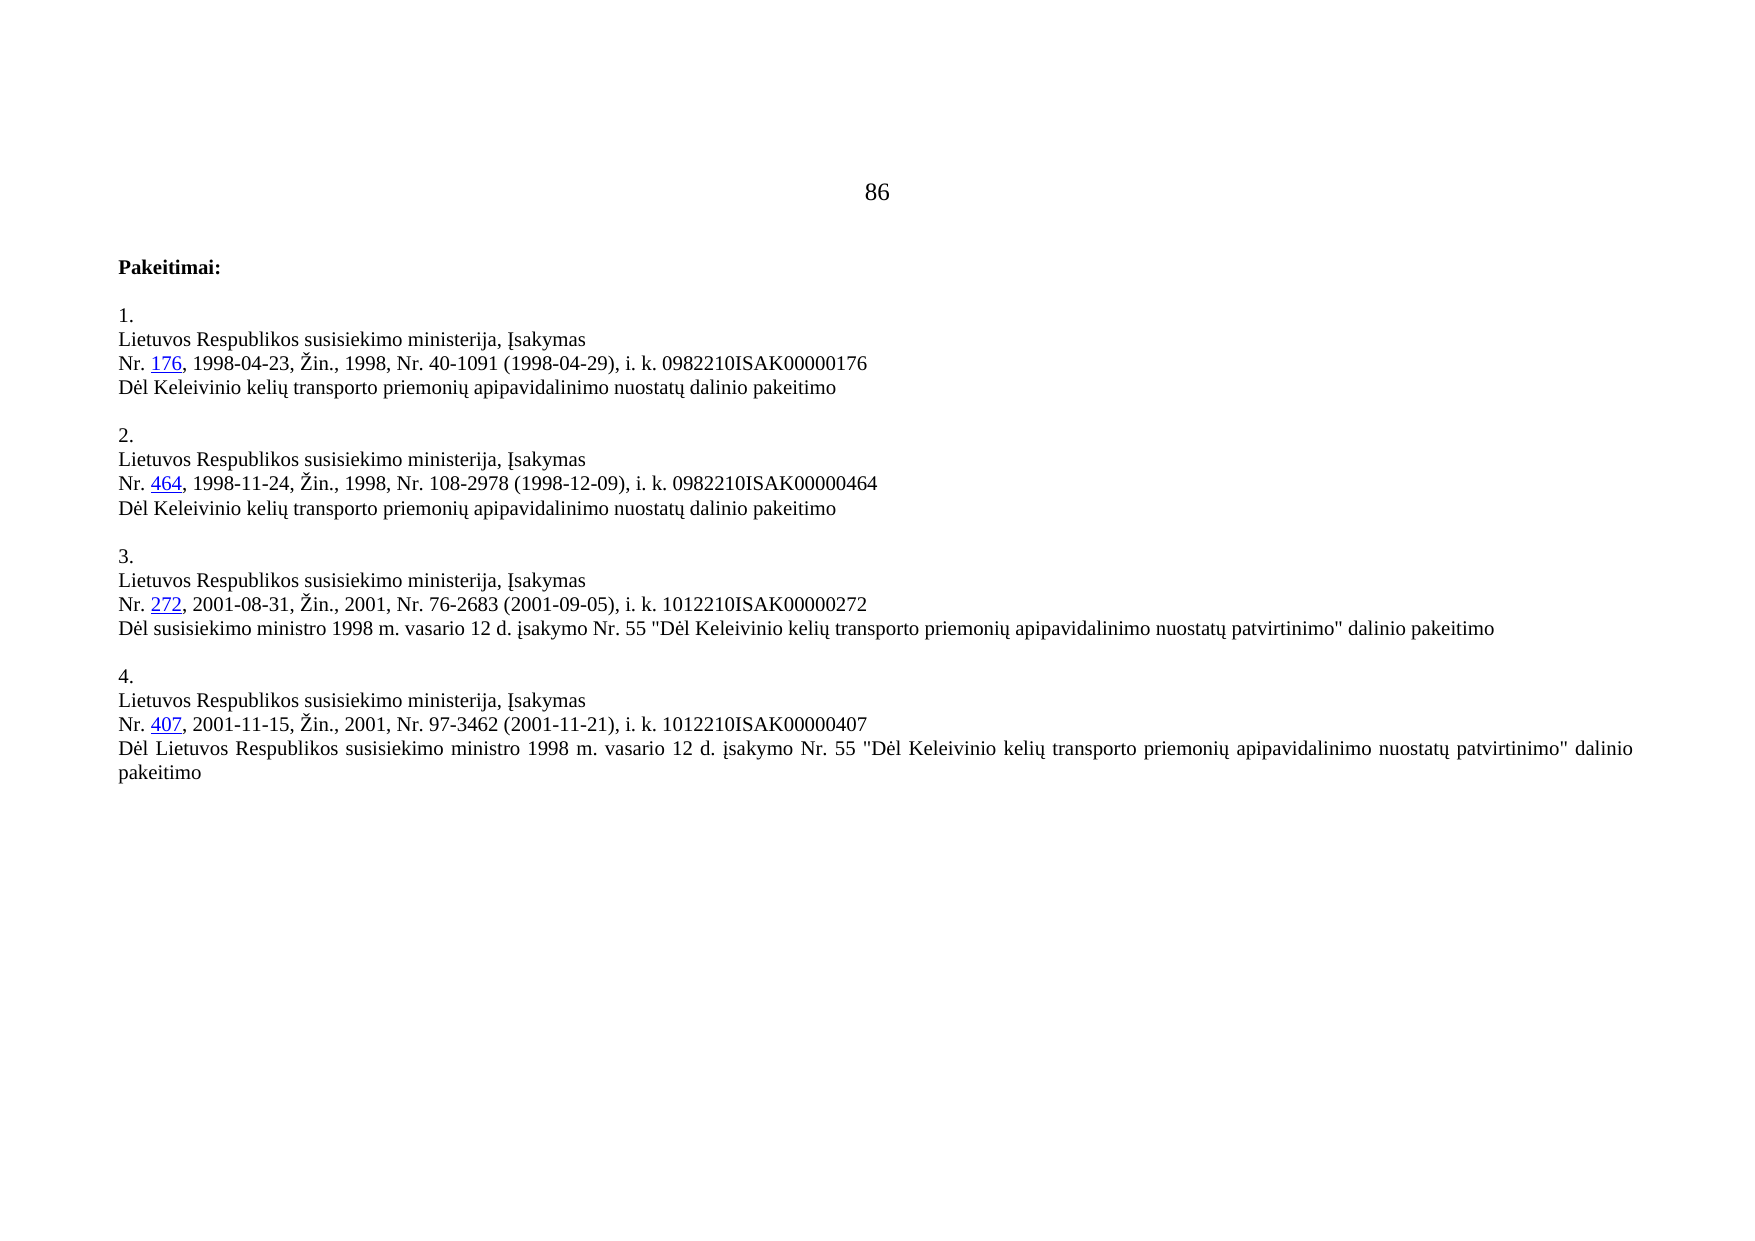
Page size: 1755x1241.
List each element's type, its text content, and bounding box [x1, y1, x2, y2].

text Pakeitimai: [118, 255, 1636, 279]
text 1. [118, 303, 1636, 327]
text Nr. 407, 2001-11-15, Žin., 2001, Nr. 97-3462 (2001-11-21), i. k. 1012210ISAK00000407 [118, 712, 1636, 736]
text Nr. 464, 1998-11-24, Žin., 1998, Nr. 108-2978 (1998-12-09), i. k. 0982210ISAK00000464 [118, 471, 1636, 495]
text Lietuvos Respublikos susisiekimo ministerija, Įsakymas [118, 327, 1636, 351]
text Lietuvos Respublikos susisiekimo ministerija, Įsakymas [118, 688, 1636, 712]
text Nr. 272, 2001-08-31, Žin., 2001, Nr. 76-2683 (2001-09-05), i. k. 1012210ISAK00000272 [118, 592, 1636, 616]
text Dėl Lietuvos Respublikos susisiekimo ministro 1998 m. vasario 12 d. įsakymo Nr. 55 "Dėl Keleivinio kelių transporto priemonių apipavidalinimo nuostatų patvirtinimo" dalinio pakeitimo [118, 736, 1636, 784]
text 2. [118, 423, 1636, 447]
text Dėl susisiekimo ministro 1998 m. vasario 12 d. įsakymo Nr. 55 "Dėl Keleivinio kelių transporto priemonių apipavidalinimo nuostatų patvirtinimo" dalinio pakeitimo [118, 616, 1636, 640]
text Nr. 176, 1998-04-23, Žin., 1998, Nr. 40-1091 (1998-04-29), i. k. 0982210ISAK00000176 [118, 351, 1636, 375]
text 3. [118, 543, 1636, 568]
text Dėl Keleivinio kelių transporto priemonių apipavidalinimo nuostatų dalinio pakeitimo [118, 495, 1636, 519]
text Lietuvos Respublikos susisiekimo ministerija, Įsakymas [118, 447, 1636, 471]
text Lietuvos Respublikos susisiekimo ministerija, Įsakymas [118, 568, 1636, 592]
text Dėl Keleivinio kelių transporto priemonių apipavidalinimo nuostatų dalinio pakeitimo [118, 375, 1636, 399]
text 4. [118, 664, 1636, 688]
